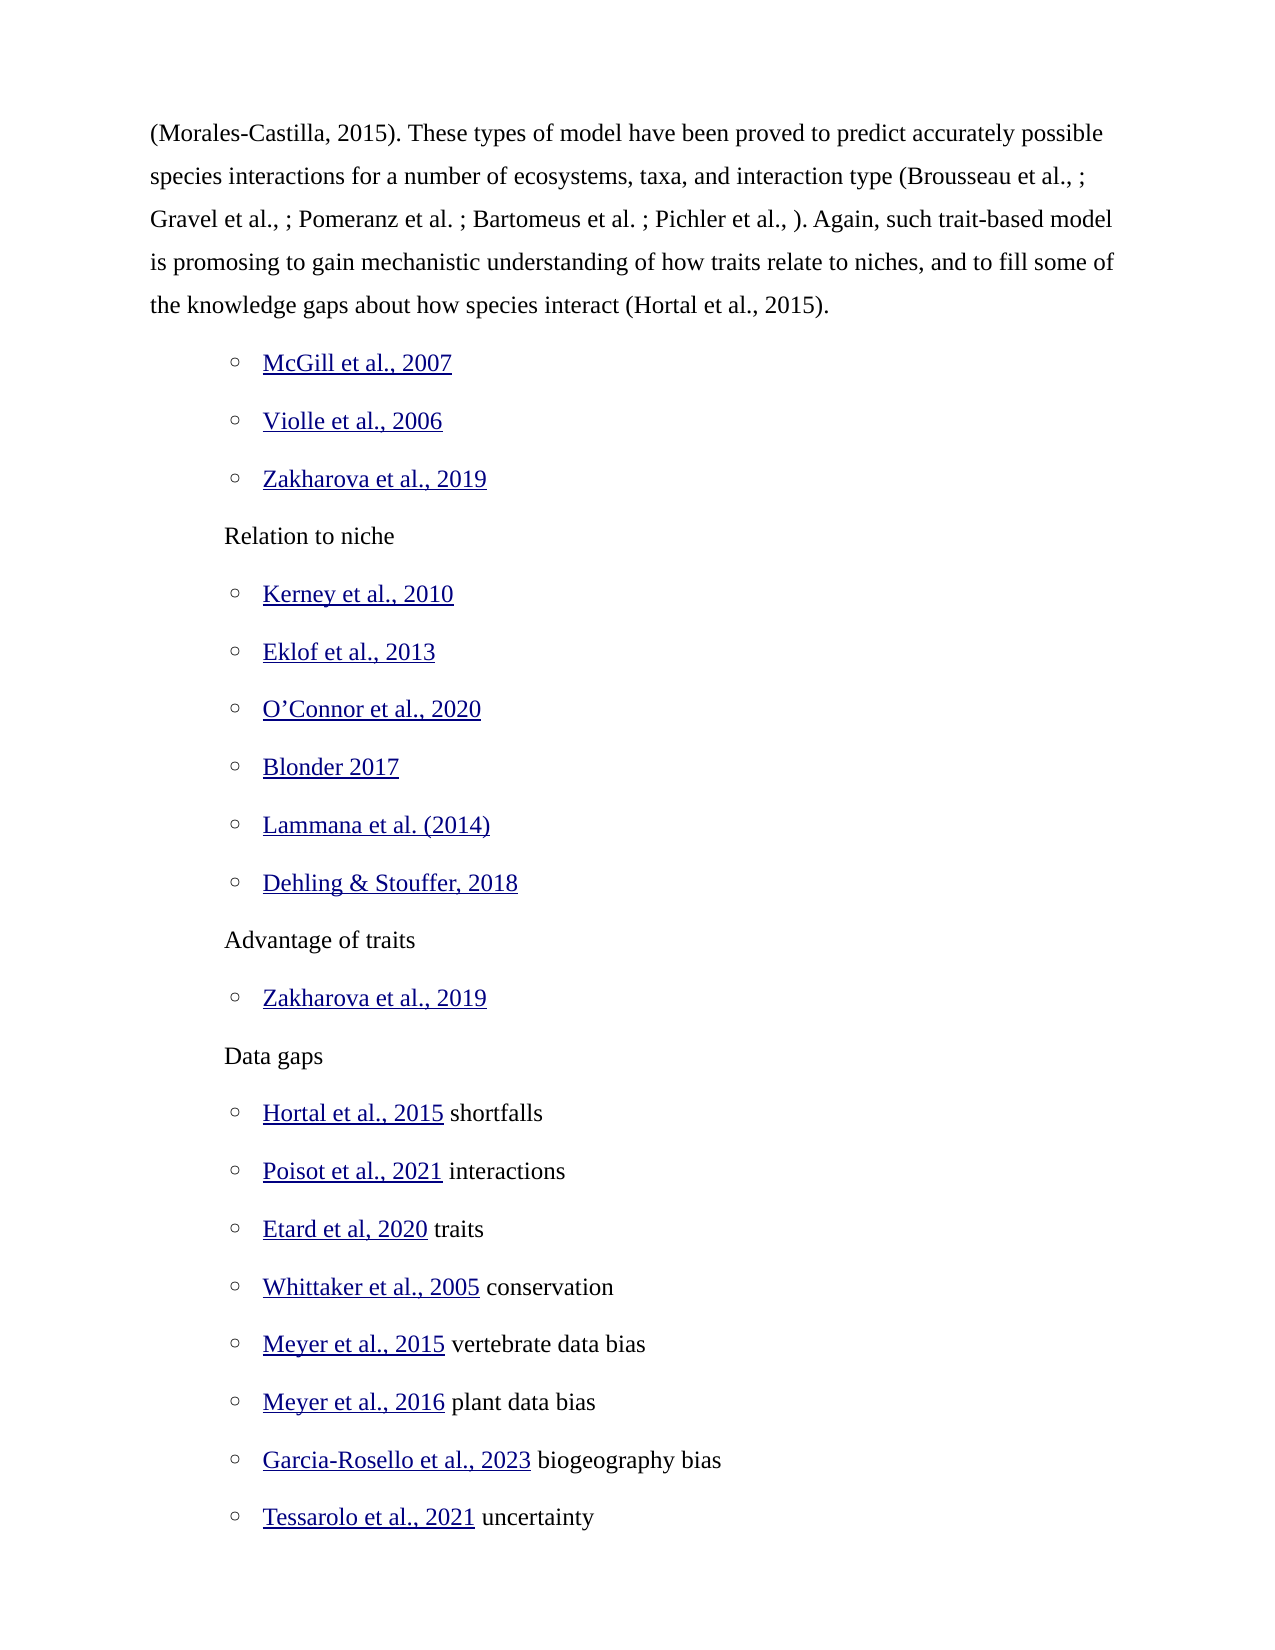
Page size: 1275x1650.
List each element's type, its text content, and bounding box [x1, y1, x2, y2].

list Zakharova et al., 2019 [225, 464, 1125, 492]
list Whittaker et al., 2005 conservation [225, 1272, 1125, 1300]
list Meyer et al., 2016 plant data bias [225, 1387, 1125, 1416]
list Etard et al, 2020 traits [225, 1214, 1125, 1243]
list O’Connor et al., 2020 [225, 694, 1125, 723]
text Relation to niche [150, 521, 1125, 550]
text Data gaps [150, 1041, 1125, 1069]
list Hortal et al., 2015 shortfalls [225, 1098, 1125, 1127]
list Violle et al., 2006 [225, 406, 1125, 435]
list Garcia-Rosello et al., 2023 biogeography bias [225, 1445, 1125, 1473]
list Dehling & Stouffer, 2018 [225, 868, 1125, 896]
list Poisot et al., 2021 interactions [225, 1156, 1125, 1185]
list Blonder 2017 [225, 752, 1125, 781]
list Eklof et al., 2013 [225, 637, 1125, 666]
list Zakharova et al., 2019 [225, 983, 1125, 1012]
list Tessarolo et al., 2021 uncertainty [225, 1502, 1125, 1531]
list Lammana et al. (2014) [225, 810, 1125, 839]
list Kerney et al., 2010 [225, 579, 1125, 608]
list McGill et al., 2007 [225, 348, 1125, 377]
list Meyer et al., 2015 vertebrate data bias [225, 1329, 1125, 1358]
text (Morales-Castilla, 2015). These types of model have been proved to predict accurately possible species interactions for a number of ecosystems, taxa, and interaction type (Brousseau et al., ; Gravel et al., ; Pomeranz et al. ; Bartomeus et al. ; Pichler et al., ). Again, such trait-based model is promosing to gain mechanistic understanding of how traits relate to niches, and to fill some of the knowledge gaps about how species interact (Hortal et al., 2015). [150, 118, 1125, 319]
text Advantage of traits [150, 925, 1125, 954]
